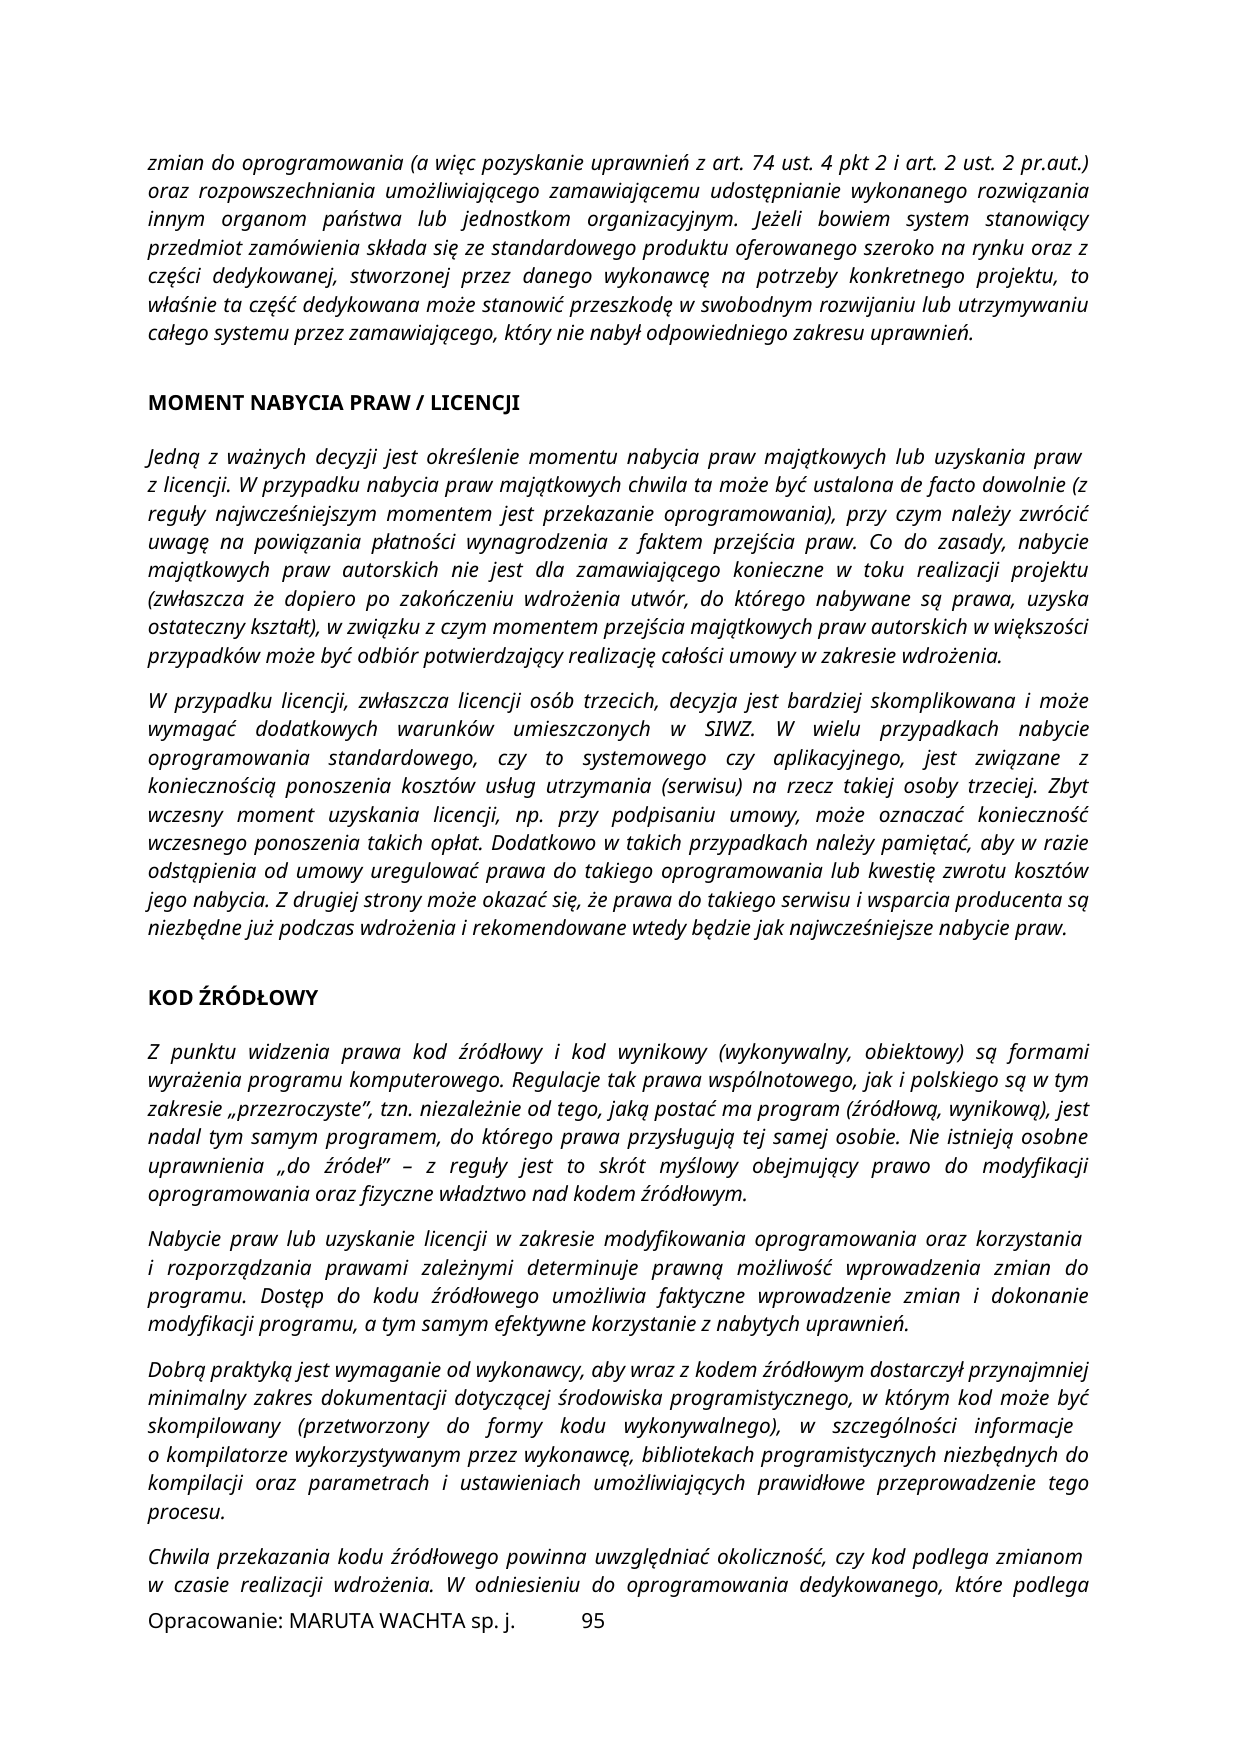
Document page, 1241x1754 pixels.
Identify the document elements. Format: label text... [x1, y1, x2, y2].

text W przypadku licencji, zwłaszcza licencji osób trzecich, decyzja jest bardziej skomplikowana i może wymagać dodatkowych warunków umieszczonych w SIWZ. W wielu przypadkach nabycie oprogramowania standardowego, czy to systemowego czy aplikacyjnego, jest związane z koniecznością ponoszenia kosztów usług utrzymania (serwisu) na rzecz takiej osoby trzeciej. Zbyt wczesny moment uzyskania licencji, np. przy podpisaniu umowy, może oznaczać konieczność wczesnego ponoszenia takich opłat. Dodatkowo w takich przypadkach należy pamiętać, aby w razie odstąpienia od umowy uregulować prawa do takiego oprogramowania lub kwestię zwrotu kosztów jego nabycia. Z drugiej strony może okazać się, że prawa do takiego serwisu i wsparcia producenta są niezbędne już podczas wdrożenia i rekomendowane wtedy będzie jak najwcześniejsze nabycie praw. [148, 686, 1093, 942]
text zmian do oprogramowania (a więc pozyskanie uprawnień z art. 74 ust. 4 pkt 2 i art. 2 ust. 2 pr.aut.) oraz rozpowszechniania umożliwiającego zamawiającemu udostępnianie wykonanego rozwiązania innym organom państwa lub jednostkom organizacyjnym. Jeżeli bowiem system stanowiący przedmiot zamówienia składa się ze standardowego produktu oferowanego szeroko na rynku oraz z części dedykowanej, stworzonej przez danego wykonawcę na potrzeby konkretnego projektu, to właśnie ta część dedykowana może stanowić przeszkodę w swobodnym rozwijaniu lub utrzymywaniu całego systemu przez zamawiającego, który nie nabył odpowiedniego zakresu uprawnień. [148, 148, 1093, 347]
text Z punktu widzenia prawa kod źródłowy i kod wynikowy (wykonywalny, obiektowy) są formami wyrażenia programu komputerowego. Regulacje tak prawa wspólnotowego, jak i polskiego są w tym zakresie „przezroczyste”, tzn. niezależnie od tego, jaką postać ma program (źródłową, wynikową), jest nadal tym samym programem, do którego prawa przysługują tej samej osobie. Nie istnieją osobne uprawnienia „do źródeł” – z reguły jest to skrót myślowy obejmujący prawo do modyfikacji oprogramowania oraz fizyczne władztwo nad kodem źródłowym. [148, 1037, 1093, 1208]
text Nabycie praw lub uzyskanie licencji w zakresie modyfikowania oprogramowania oraz korzystania i rozporządzania prawami zależnymi determinuje prawną możliwość wprowadzenia zmian do programu. Dostęp do kodu źródłowego umożliwia faktyczne wprowadzenie zmian i dokonanie modyfikacji programu, a tym samym efektywne korzystanie z nabytych uprawnień. [148, 1224, 1093, 1338]
text MOMENT NABYCIA PRAW / LICENCJI [148, 388, 1093, 417]
text Jedną z ważnych decyzji jest określenie momentu nabycia praw majątkowych lub uzyskania praw z licencji. W przypadku nabycia praw majątkowych chwila ta może być ustalona de facto dowolnie (z reguły najwcześniejszym momentem jest przekazanie oprogramowania), przy czym należy zwrócić uwagę na powiązania płatności wynagrodzenia z faktem przejścia praw. Co do zasady, nabycie majątkowych praw autorskich nie jest dla zamawiającego konieczne w toku realizacji projektu (zwłaszcza że dopiero po zakończeniu wdrożenia utwór, do którego nabywane są prawa, uzyska ostateczny kształt), w związku z czym momentem przejścia majątkowych praw autorskich w większości przypadków może być odbiór potwierdzający realizację całości umowy w zakresie wdrożenia. [148, 442, 1093, 669]
text Dobrą praktyką jest wymaganie od wykonawcy, aby wraz z kodem źródłowym dostarczył przynajmniej minimalny zakres dokumentacji dotyczącej środowiska programistycznego, w którym kod może być skompilowany (przetworzony do formy kodu wykonywalnego), w szczególności informacje o kompilatorze wykorzystywanym przez wykonawcę, bibliotekach programistycznych niezbędnych do kompilacji oraz parametrach i ustawieniach umożliwiających prawidłowe przeprowadzenie tego procesu. [148, 1355, 1093, 1525]
text KOD ŹRÓDŁOWY [148, 983, 1093, 1012]
text Chwila przekazania kodu źródłowego powinna uwzględniać okoliczność, czy kod podlega zmianom w czasie realizacji wdrożenia. W odniesieniu do oprogramowania dedykowanego, które podlega [148, 1542, 1093, 1599]
